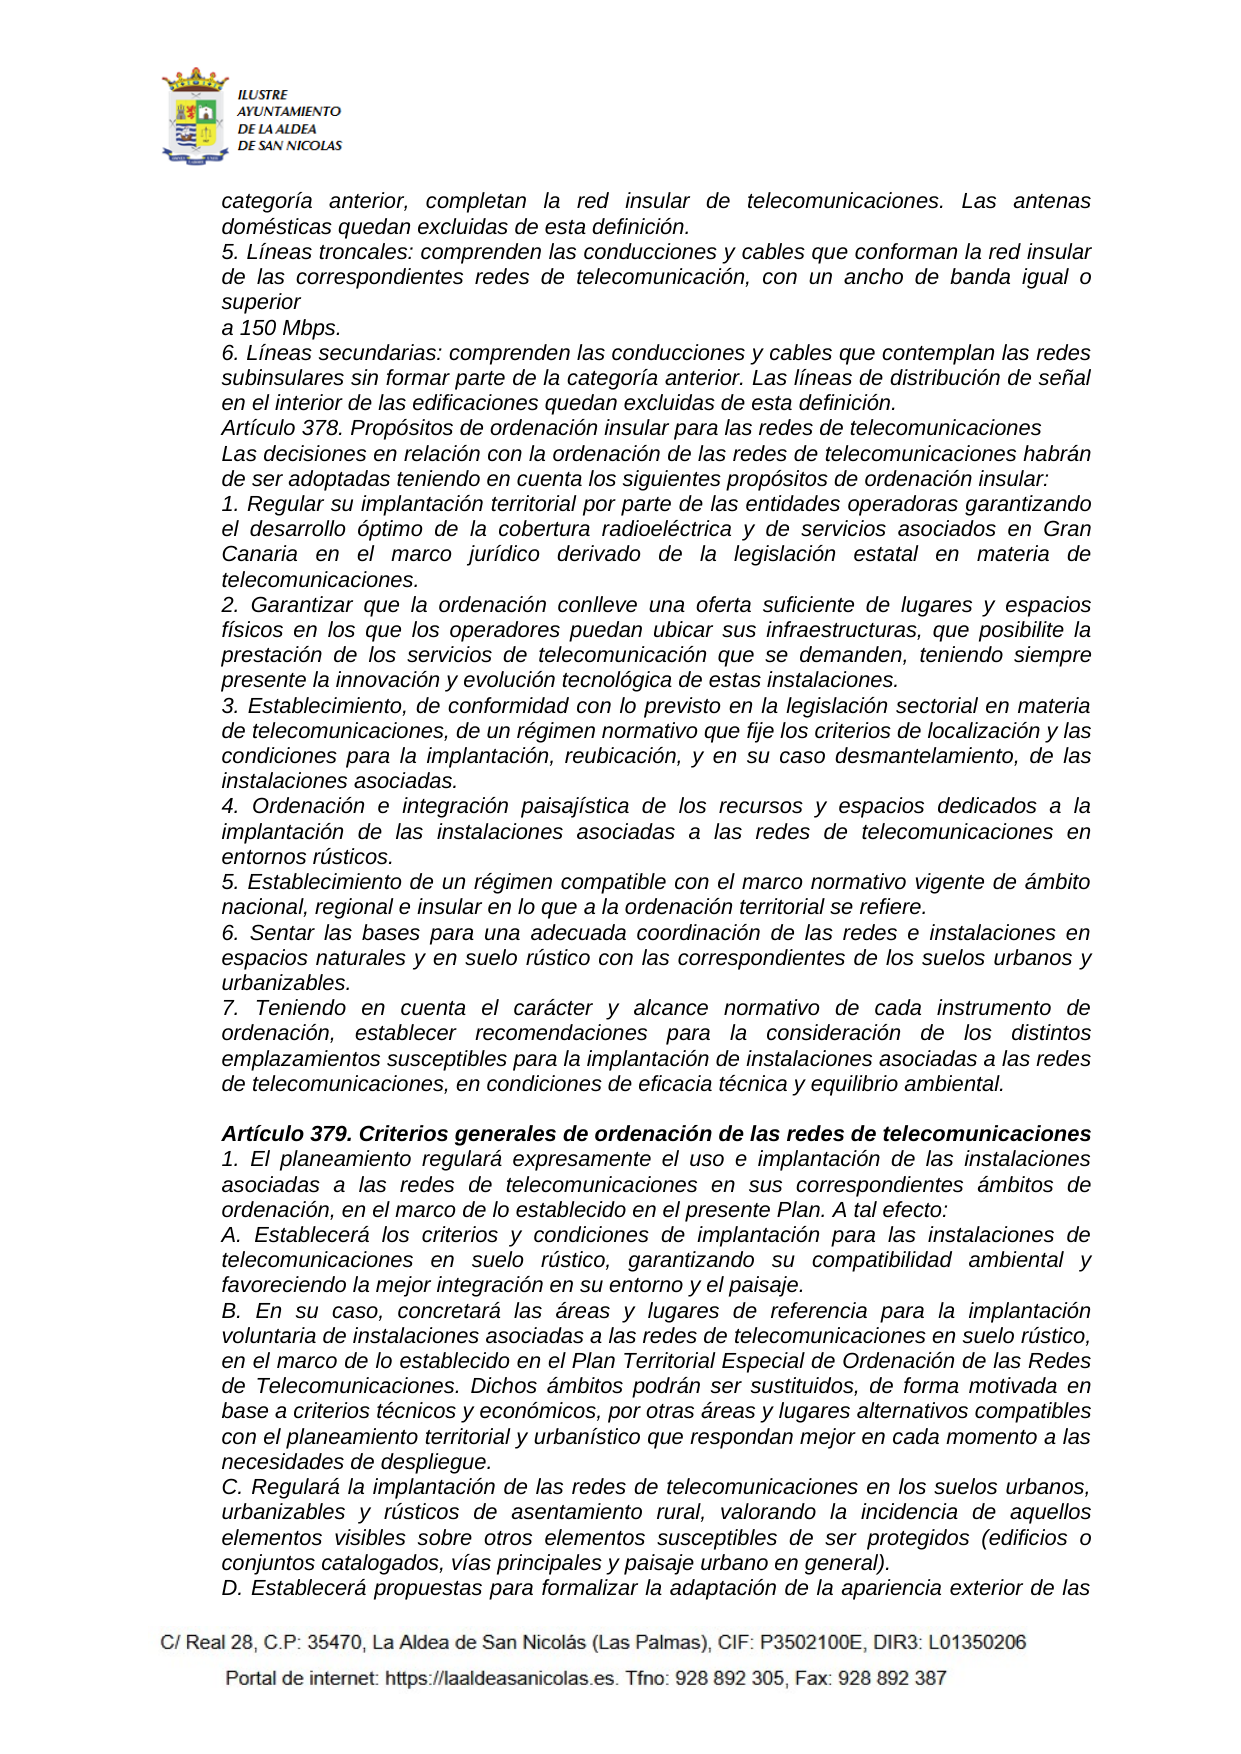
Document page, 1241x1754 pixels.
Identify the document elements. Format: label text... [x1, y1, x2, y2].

picture [148, 59, 358, 173]
list 1. El planeamiento regulará expresamente el uso e implantación de las instalaciones asociadas a las redes de telecomunicaciones en sus correspondientes ámbitos de ordenación, en el marco de lo establecido en el presente Plan. A tal efecto: [221, 1146, 1093, 1222]
list 1. Regular su implantación territorial por parte de las entidades operadoras garantizando el desarrollo óptimo de la cobertura radioeléctrica y de servicios asociados en Gran Canaria en el marco jurídico derivado de la legislación estatal en materia de telecomunicaciones. [221, 491, 1093, 592]
list A. Establecerá los criterios y condiciones de implantación para las instalaciones de telecomunicaciones en suelo rústico, garantizando su compatibilidad ambiental y favoreciendo la mejor integración en su entorno y el paisaje. [221, 1222, 1093, 1298]
list Artículo 379. Criterios generales de ordenación de las redes de telecomunicaciones [221, 1121, 1093, 1146]
list Las decisiones en relación con la ordenación de las redes de telecomunicaciones habrán de ser adoptadas teniendo en cuenta los siguientes propósitos de ordenación insular: [221, 441, 1093, 491]
list 7. Teniendo en cuenta el carácter y alcance normativo de cada instrumento de ordenación, establecer recomendaciones para la consideración de los distintos emplazamientos susceptibles para la implantación de instalaciones asociadas a las redes de telecomunicaciones, en condiciones de eficacia técnica y equilibrio ambiental. [221, 995, 1093, 1096]
list 5. Líneas troncales: comprenden las conducciones y cables que conforman la red insular de las correspondientes redes de telecomunicación, con un ancho de banda igual o superior [221, 239, 1093, 314]
list 2. Garantizar que la ordenación conlleve una oferta suficiente de lugares y espacios físicos en los que los operadores puedan ubicar sus infraestructuras, que posibilite la prestación de los servicios de telecomunicación que se demanden, teniendo siempre presente la innovación y evolución tecnológica de estas instalaciones. [221, 592, 1093, 693]
list 4. Ordenación e integración paisajística de los recursos y espacios dedicados a la implantación de las instalaciones asociadas a las redes de telecomunicaciones en entornos rústicos. [221, 793, 1093, 869]
list categoría anterior, completan la red insular de telecomunicaciones. Las antenas domésticas quedan excluidas de esta definición. [221, 188, 1093, 239]
list 6. Líneas secundarias: comprenden las conducciones y cables que contemplan las redes subinsulares sin formar parte de la categoría anterior. Las líneas de distribución de señal en el interior de las edificaciones quedan excluidas de esta definición. [221, 340, 1093, 415]
list 6. Sentar las bases para una adecuada coordinación de las redes e instalaciones en espacios naturales y en suelo rústico con las correspondientes de los suelos urbanos y urbanizables. [221, 919, 1093, 995]
list D. Establecerá propuestas para formalizar la adaptación de la apariencia exterior de las [221, 1575, 1093, 1600]
list C. Regulará la implantación de las redes de telecomunicaciones en los suelos urbanos, urbanizables y rústicos de asentamiento rural, valorando la incidencia de aquellos elementos visibles sobre otros elementos susceptibles de ser protegidos (edificios o conjuntos catalogados, vías principales y paisaje urbano en general). [221, 1474, 1093, 1575]
list B. En su caso, concretará las áreas y lugares de referencia para la implantación voluntaria de instalaciones asociadas a las redes de telecomunicaciones en suelo rústico, en el marco de lo establecido en el Plan Territorial Especial de Ordenación de las Redes de Telecomunicaciones. Dichos ámbitos podrán ser sustituidos, de forma motivada en base a criterios técnicos y económicos, por otras áreas y lugares alternativos compatibles con el planeamiento territorial y urbanístico que respondan mejor en cada momento a las necesidades de despliegue. [221, 1298, 1093, 1474]
list a 150 Mbps. [221, 314, 1093, 340]
list Artículo 378. Propósitos de ordenación insular para las redes de telecomunicaciones [221, 415, 1093, 441]
list 3. Establecimiento, de conformidad con lo previsto en la legislación sectorial en materia de telecomunicaciones, de un régimen normativo que fije los criterios de localización y las condiciones para la implantación, reubicación, y en su caso desmantelamiento, de las instalaciones asociadas. [221, 693, 1093, 793]
picture [148, 1626, 1034, 1694]
list 5. Establecimiento de un régimen compatible con el marco normativo vigente de ámbito nacional, regional e insular en lo que a la ordenación territorial se refiere. [221, 869, 1093, 919]
